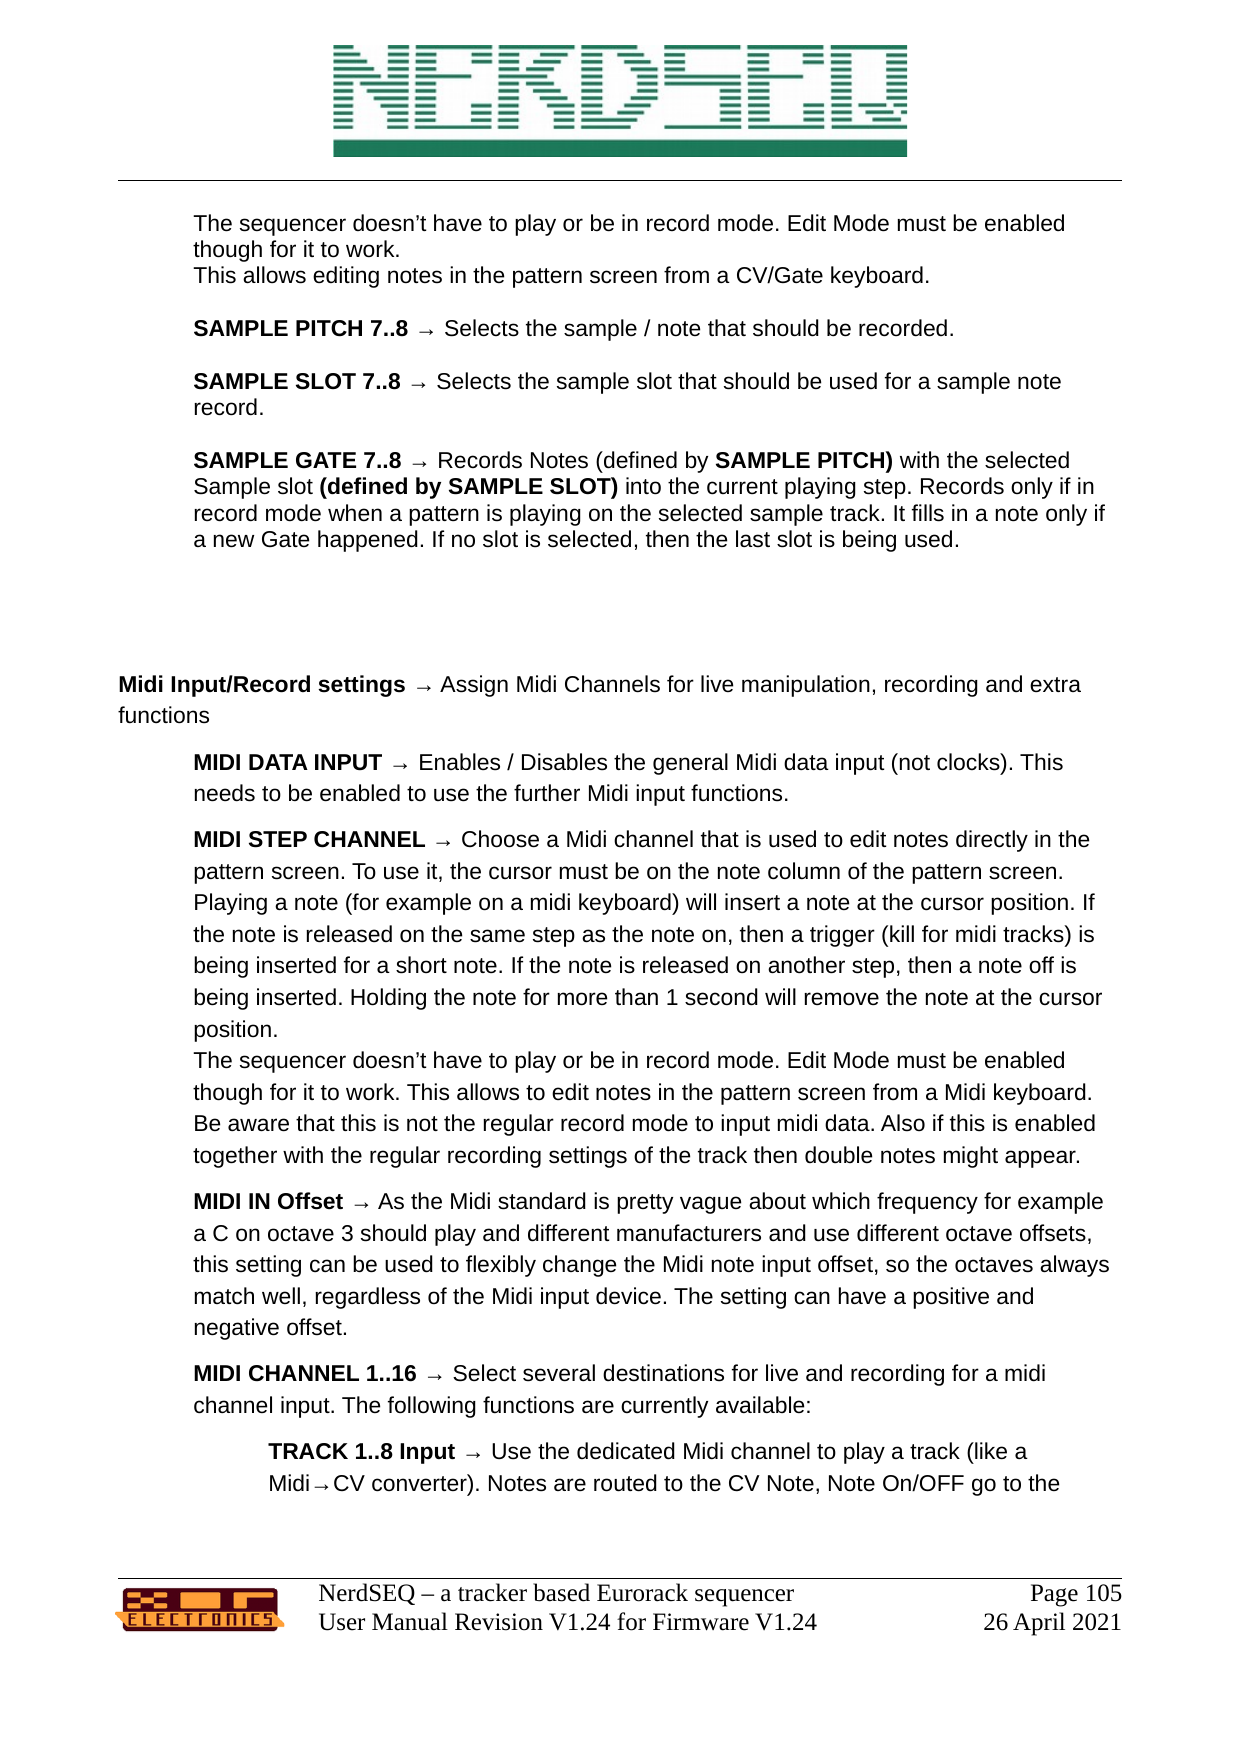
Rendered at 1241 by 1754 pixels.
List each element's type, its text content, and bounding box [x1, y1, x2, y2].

text The sequencer doesn’t have to play or be in record mode. Edit Mode must be enabled though for it to work. [118, 209, 1122, 262]
text MIDI IN Offset → As the Midi standard is pretty vague about which frequency for example a C on octave 3 should play and different manufacturers and use different octave offsets, this setting can be used to flexibly change the Midi note input offset, so the octaves always match well, regardless of the Midi input device. The setting can have a positive and negative offset. [193, 1188, 1122, 1341]
text SAMPLE PITCH 7..8 → Selects the sample / note that should be recorded. [118, 315, 1122, 341]
text This allows editing notes in the pattern screen from a CV/Gate keyboard. [118, 262, 1122, 289]
text SAMPLE SLOT 7..8 → Selects the sample slot that should be used for a sample note record. [118, 368, 1122, 420]
text TRACK 1..8 Input → Use the dedicated Midi channel to play a track (like a Midi→CV converter). Notes are routed to the CV Note, Note On/OFF go to the [118, 1438, 1122, 1496]
picture [115, 1584, 285, 1634]
text Midi Input/Record settings → Assign Midi Channels for live manipulation, recording and extra functions [118, 671, 1122, 729]
text MIDI STEP CHANNEL → Choose a Midi channel that is used to edit notes directly in the pattern screen. To use it, the cursor must be on the note column of the pattern screen. Playing a note (for example on a midi keyboard) will insert a note at the cursor position. If the note is released on the same step as the note on, then a trigger (kill for midi tracks) is being inserted for a short note. If the note is released on another step, then a note off is being inserted. Holding the note for more than 1 second will remove the note at the cursor position. The sequencer doesn’t have to play or be in record mode. Edit Mode must be enabled though for it to work. This allows to edit notes in the pattern screen from a Midi keyboard. Be aware that this is not the regular record mode to input midi data. Also if this is enabled together with the regular recording settings of the track then double notes might appear. [118, 826, 1122, 1168]
text MIDI DATA INPUT → Enables / Disables the general Midi data input (not clocks). This needs to be enabled to use the further Midi input functions. [193, 748, 1122, 806]
picture [333, 45, 908, 157]
text MIDI CHANNEL 1..16 → Select several destinations for live and recording for a midi channel input. The following functions are currently available: [118, 1360, 1122, 1418]
text SAMPLE GATE 7..8 → Records Notes (defined by SAMPLE PITCH) with the selected Sample slot (defined by SAMPLE SLOT) into the current playing step. Records only if in record mode when a pattern is playing on the selected sample track. It fills in a note only if a new Gate happened. If no slot is selected, then the last slot is being used. [193, 447, 1122, 552]
